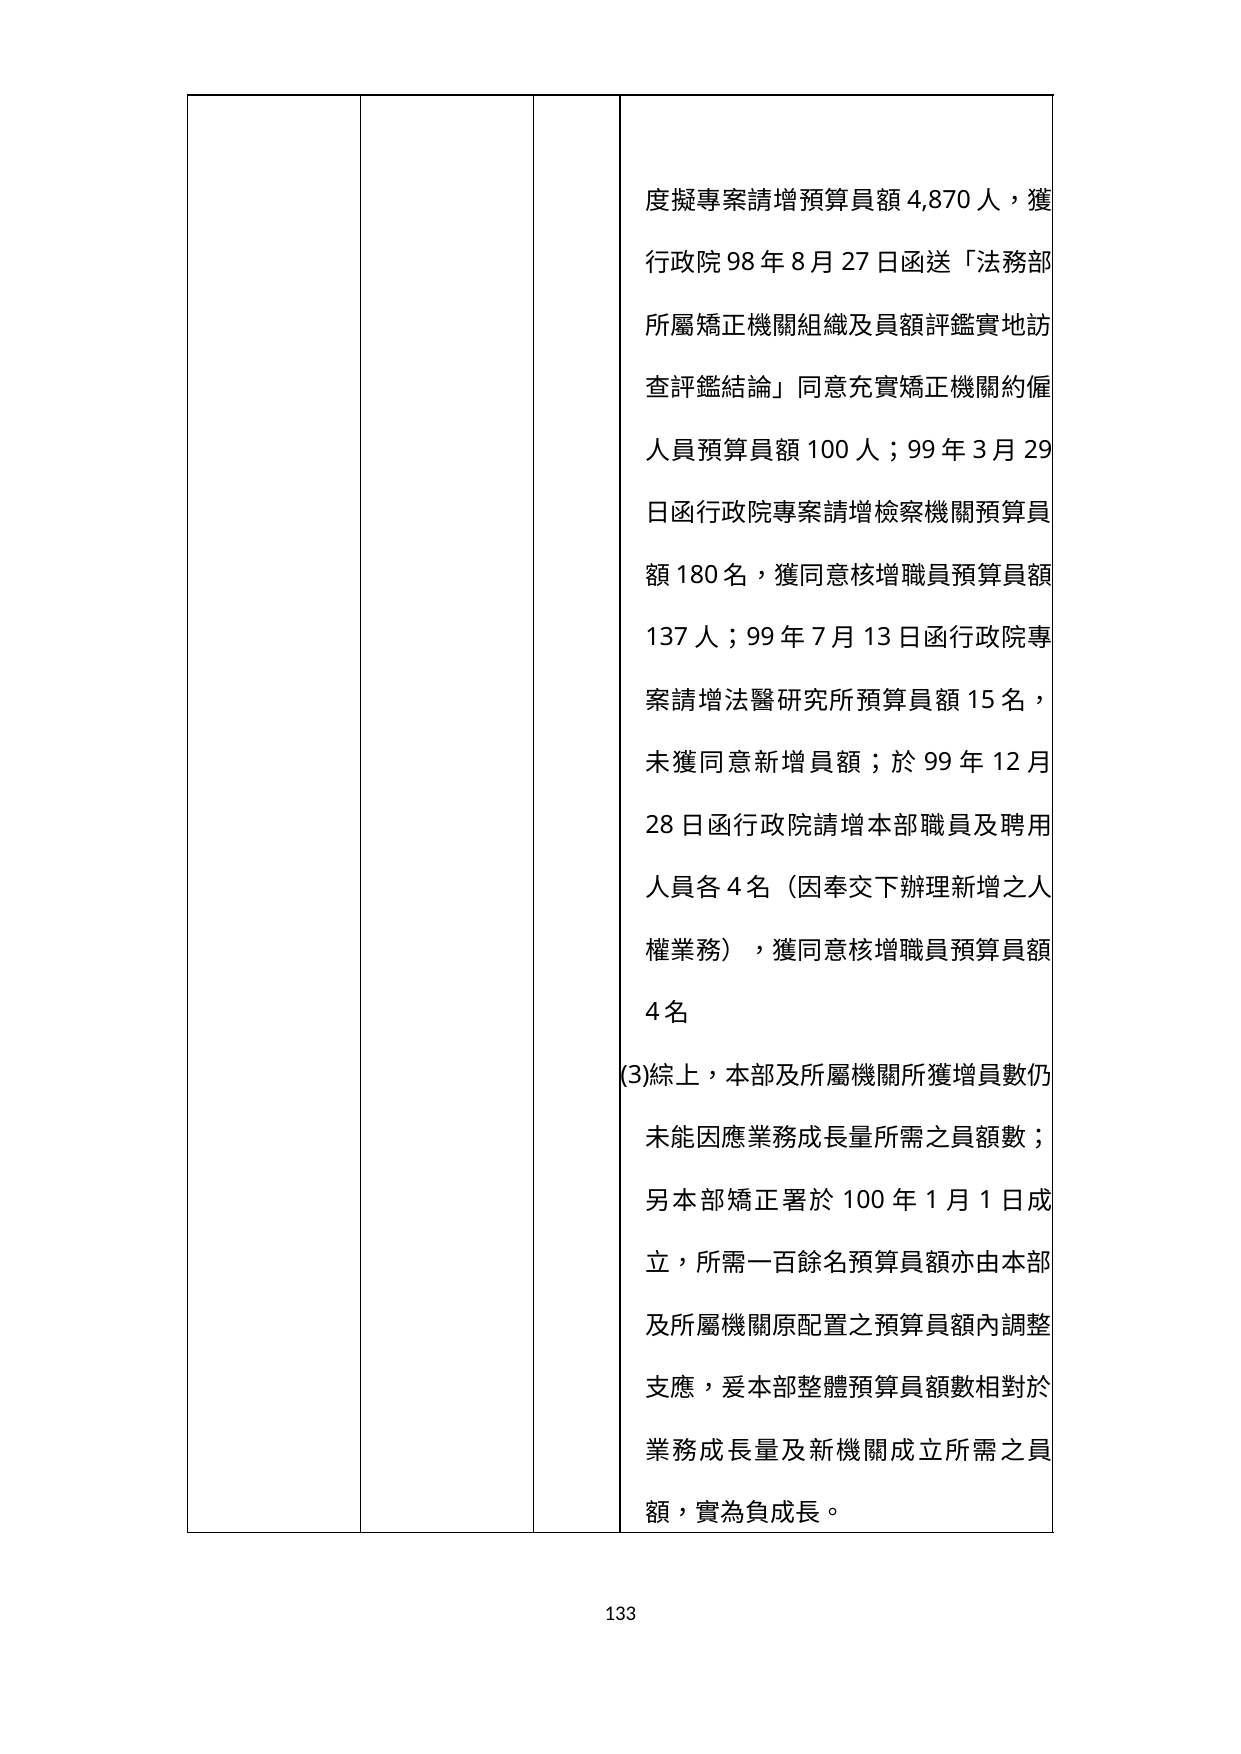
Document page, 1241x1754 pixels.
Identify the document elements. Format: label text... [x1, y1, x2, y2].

table_cell [361, 96, 533, 1532]
table_cell [188, 96, 360, 1532]
table_cell [534, 96, 619, 1532]
table_cell 度擬專案請增預算員額4,870人，獲行政院98年8月27日函送「法務部所屬矯正機關組織及員額評鑑實地訪查評鑑結論」同意充實矯正機關約僱人員預算員額100人；99年3月29日函行政院專案請增檢察機關預算員額180名，獲同意核增職員預算員額137人；99年7月13日函行政院專案請增法醫研究所預算員額15名，未獲同意新增員額；於99年12月28日函行政院請增本部職員及聘用人員各4名（因奉交下辦理新增之人權業務），獲同意核增職員預算員額4名 (3)綜上，本部及所屬機關所獲增員數仍未能因應業務成長量所需之員額數；另本部矯正署於100年1月1日成立，所需一百餘名預算員額亦由本部及所屬機關原配置之預算員額內調整支應，爰本部整體預算員額數相對於業務成長量及新機關成立所需之員額，實為負成長。 [621, 96, 1052, 1532]
